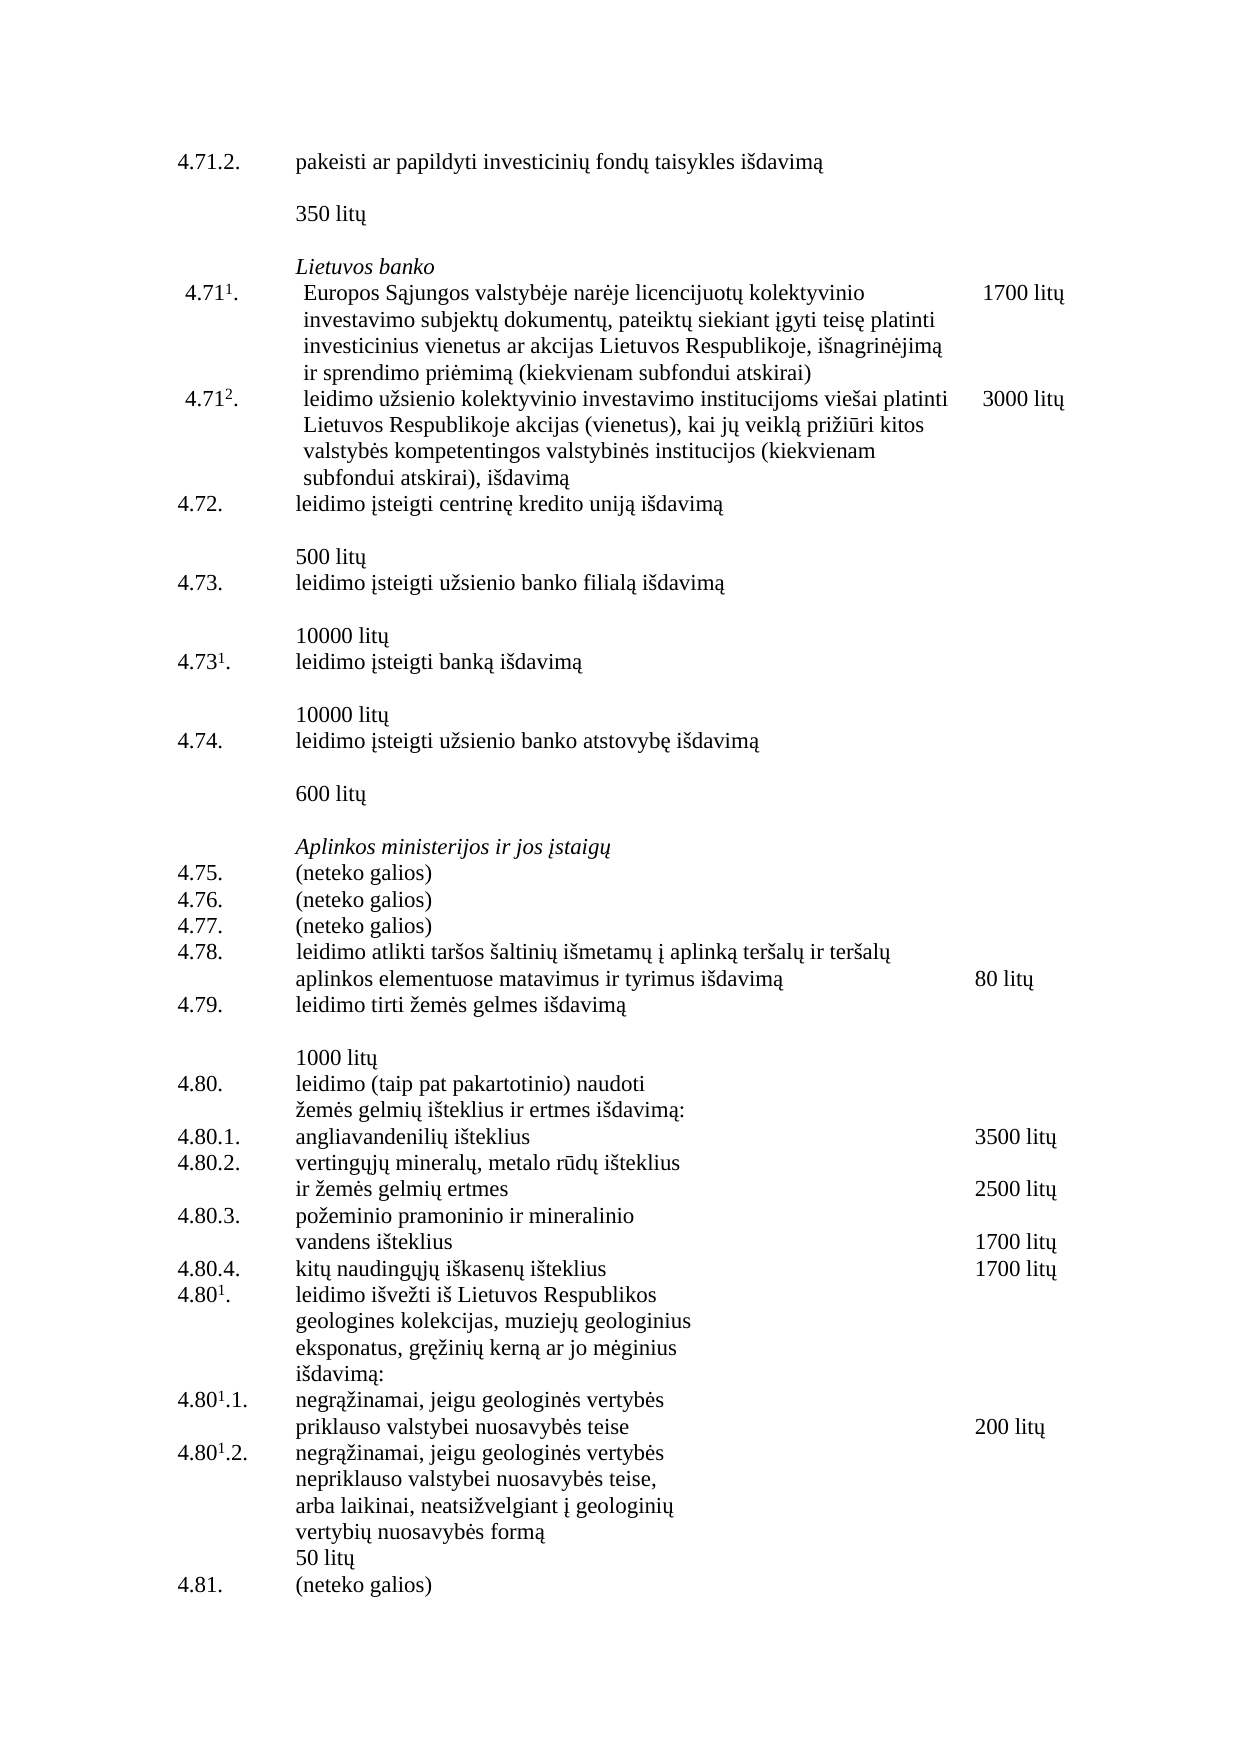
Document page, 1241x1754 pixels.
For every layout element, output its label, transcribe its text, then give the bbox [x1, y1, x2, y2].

text geologines kolekcijas, muziejų geologinius [177, 1307, 1122, 1334]
text vandens išteklius 1700 litų [177, 1228, 1122, 1254]
text 4.74. leidimo įsteigti užsienio banko atstovybę išdavimą 600 litų [177, 727, 945, 807]
text 4.72. leidimo įsteigti centrinę kredito uniją išdavimą 500 litų [177, 490, 945, 569]
table_cell 4.712. [174, 385, 292, 490]
text 4.80.3. požeminio pramoninio ir mineralinio [177, 1202, 1122, 1228]
text 4.73. leidimo įsteigti užsienio banko filialą išdavimą 10000 litų [177, 569, 945, 648]
list leidimo atlikti taršos šaltinių išmetamų į aplinką teršalų ir teršalų [177, 938, 1122, 965]
table_header 1700 litų [971, 280, 1129, 385]
text 4.80.1. angliavandenilių išteklius 3500 litų [177, 1123, 1122, 1149]
table_cell leidimo užsienio kolektyvinio investavimo institucijoms viešai platinti Lietuvos Respublikoje akcijas (vienetus), kai jų veiklą prižiūri kitos valstybės kompetentingos valstybinės institucijos (kiekvienam subfondui atskirai), išdavimą [292, 385, 971, 490]
text Aplinkos ministerijos ir jos įstaigų [177, 833, 945, 859]
text 4.801. leidimo išvežti iš Lietuvos Respublikos [177, 1281, 1122, 1307]
text išdavimą: [177, 1360, 1122, 1386]
text arba laikinai, neatsižvelgiant į geologinių [177, 1492, 1122, 1518]
table_header Europos Sąjungos valstybėje narėje licencijuotų kolektyvinio investavimo subjektų dokumentų, pateiktų siekiant įgyti teisę platinti investicinius vienetus ar akcijas Lietuvos Respublikoje, išnagrinėjimą ir sprendimo priėmimą (kiekvienam subfondui atskirai) [292, 280, 971, 385]
text 4.801.2. negrąžinamai, jeigu geologinės vertybės [177, 1439, 1122, 1465]
text 4.77. (neteko galios) [177, 912, 945, 938]
text ir žemės gelmių ertmes 2500 litų [177, 1176, 1122, 1202]
text Lietuvos banko [177, 253, 945, 279]
text aplinkos elementuose matavimus ir tyrimus išdavimą 80 litų [177, 965, 1122, 991]
text 4.75. (neteko galios) [177, 859, 945, 886]
text 4.81. (neteko galios) [177, 1571, 945, 1597]
text nepriklauso valstybei nuosavybės teise, [177, 1465, 1122, 1492]
text eksponatus, gręžinių kerną ar jo mėginius [177, 1334, 1122, 1360]
text 4.801.1. negrąžinamai, jeigu geologinės vertybės [177, 1386, 1122, 1413]
text 4.79. leidimo tirti žemės gelmes išdavimą 1000 litų [177, 991, 945, 1070]
text 4.71.2. pakeisti ar papildyti investicinių fondų taisykles išdavimą 350 litų [177, 148, 945, 227]
text 4.731. leidimo įsteigti banką išdavimą 10000 litų [177, 648, 945, 727]
table_header 4.711. [174, 280, 292, 385]
text 4.80. leidimo (taip pat pakartotinio) naudoti [177, 1070, 1122, 1096]
text priklauso valstybei nuosavybės teise 200 litų [177, 1413, 1122, 1439]
text vertybių nuosavybės formą 50 litų [177, 1518, 945, 1571]
text žemės gelmių išteklius ir ertmes išdavimą: [177, 1096, 1122, 1123]
text 4.76. (neteko galios) [177, 886, 945, 912]
table_cell 3000 litų [971, 385, 1129, 490]
text 4.80.4. kitų naudingųjų iškasenų išteklius 1700 litų [177, 1254, 1122, 1281]
text 4.80.2. vertingųjų mineralų, metalo rūdų išteklius [177, 1149, 1122, 1176]
